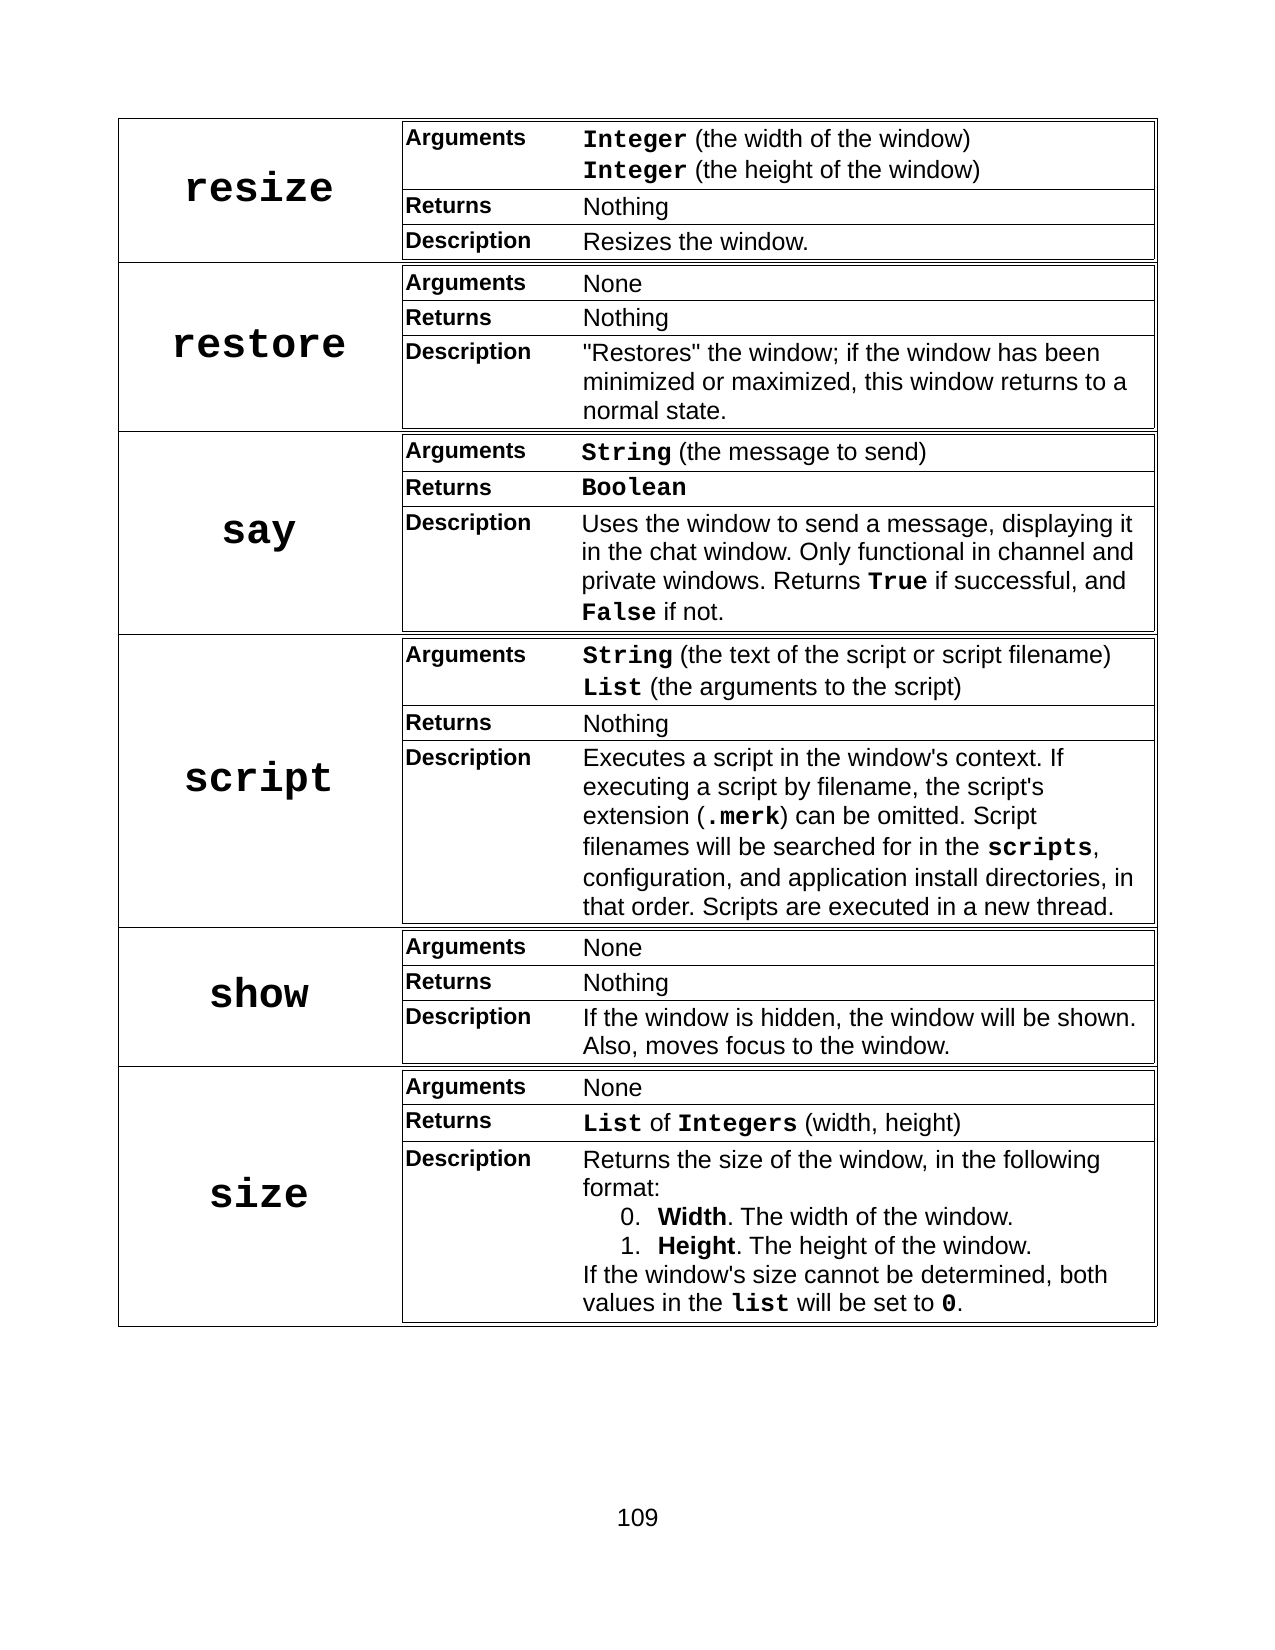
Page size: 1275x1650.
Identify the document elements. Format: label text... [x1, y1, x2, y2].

table_header None [580, 1071, 1154, 1104]
table_header None [580, 931, 1154, 964]
table_cell Executes a script in the window's context. If executing a script by filename, the script's extension (.merk) can be omitted. Script filenames will be searched for in the scripts, configuration, and application install directories, in that order. Scripts are executed in a new thread. [580, 741, 1154, 923]
table_header Arguments [403, 122, 580, 189]
table_cell Resizes the window. [580, 225, 1154, 259]
table_cell If the window is hidden, the window will be shown. Also, moves focus to the window. [580, 1001, 1154, 1063]
table_cell restore [119, 263, 399, 431]
table_header Arguments [403, 639, 580, 705]
table_cell List of Integers (width, height) [580, 1105, 1154, 1141]
table_cell Boolean [578, 472, 1154, 506]
table_cell show [119, 928, 399, 1066]
table_header Integer (the width of the window) Integer (the height of the window) [580, 122, 1154, 189]
table_cell script [119, 635, 399, 927]
table_header String (the text of the script or script filename) List (the arguments to the script) [580, 639, 1154, 705]
table_cell Returns [403, 301, 580, 335]
table_cell [399, 263, 1157, 431]
table_cell say [119, 432, 399, 634]
table_cell Nothing [580, 301, 1154, 335]
table_header None [580, 266, 1154, 300]
table_header Arguments [403, 266, 580, 300]
table_cell Returns [403, 966, 580, 999]
table_cell [399, 119, 1157, 262]
table_cell [399, 635, 1157, 927]
table_cell Nothing [580, 966, 1154, 999]
table_header Arguments [403, 435, 578, 471]
table_cell "Restores" the window; if the window has been minimized or maximized, this window returns to a normal state. [580, 336, 1154, 428]
table_cell Description [403, 1142, 580, 1322]
table_cell [399, 928, 1157, 1066]
table_cell Nothing [580, 706, 1154, 740]
table_cell Returns [403, 1105, 580, 1141]
table_cell Nothing [580, 190, 1154, 224]
table_cell Returns [403, 706, 580, 740]
table_cell Uses the window to send a message, displaying it in the chat window. Only functional in channel and private windows. Returns True if successful, and False if not. [578, 507, 1154, 631]
table_cell Returns [403, 190, 580, 224]
table_cell size [119, 1067, 399, 1326]
table_cell [399, 1067, 1157, 1326]
table_cell [399, 432, 1157, 634]
table_header Arguments [403, 931, 580, 964]
table_cell Description [403, 225, 580, 259]
table_cell Description [403, 741, 580, 923]
table_cell Returns [403, 472, 578, 506]
table_cell Description [403, 507, 578, 631]
table_cell Description [403, 336, 580, 428]
table_cell Description [403, 1001, 580, 1063]
table_header String (the message to send) [578, 435, 1154, 471]
table_cell Returns the size of the window, in the following format: Width. The width of the window. Height. The height of the window. If the window's size cannot be determined, both values in the list will be set to 0. [580, 1142, 1154, 1322]
table_cell resize [119, 119, 399, 262]
table_header Arguments [403, 1071, 580, 1104]
